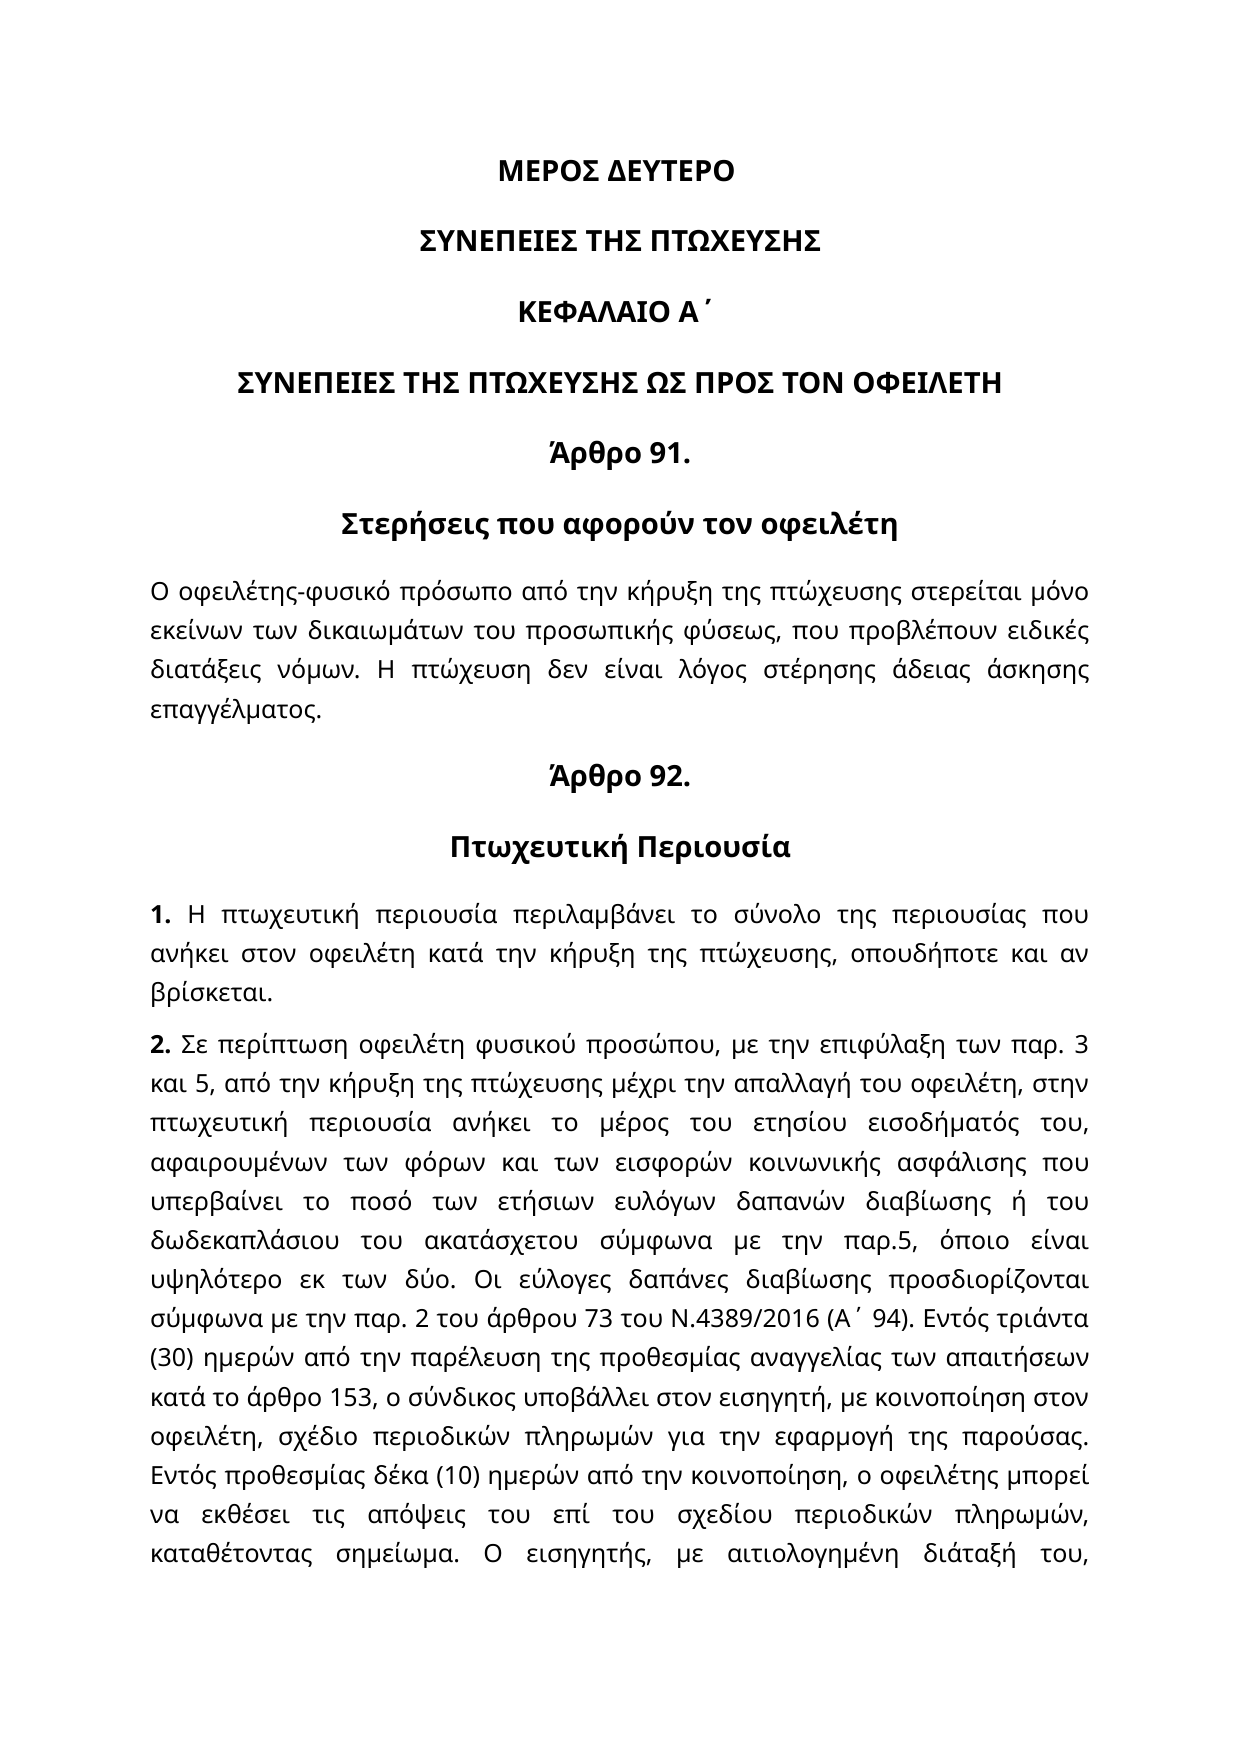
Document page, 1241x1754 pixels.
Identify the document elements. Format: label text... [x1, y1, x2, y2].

subtitle Στερήσεις που αφορούν τον οφειλέτη [150, 503, 1090, 543]
text 2. Σε περίπτωση οφειλέτη φυσικού προσώπου, με την επιφύλαξη των παρ. 3 και 5, από την κήρυξη της πτώχευσης μέχρι την απαλλαγή του οφειλέτη, στην πτωχευτική περιουσία ανήκει το μέρος του ετησίου εισοδήματός του, αφαιρουμένων των φόρων και των εισφορών κοινωνικής ασφάλισης που υπερβαίνει το ποσό των ετήσιων ευλόγων δαπανών διαβίωσης ή του δωδεκαπλάσιου του ακατάσχετου σύμφωνα με την παρ.5, όποιο είναι υψηλότερο εκ των δύο. Οι εύλογες δαπάνες διαβίωσης προσδιορίζονται σύμφωνα με την παρ. 2 του άρθρου 73 του Ν.4389/2016 (Α΄ 94). Εντός τριάντα (30) ημερών από την παρέλευση της προθεσμίας αναγγελίας των απαιτήσεων κατά το άρθρο 153, ο σύνδικος υποβάλλει στον εισηγητή, με κοινοποίηση στον οφειλέτη, σχέδιο περιοδικών πληρωμών για την εφαρμογή της παρούσας. Εντός προθεσμίας δέκα (10) ημερών από την κοινοποίηση, ο οφειλέτης μπορεί να εκθέσει τις απόψεις του επί του σχεδίου περιοδικών πληρωμών, καταθέτοντας σημείωμα. Ο εισηγητής, με αιτιολογημένη διάταξή του, [150, 1027, 1090, 1570]
subtitle ΜΕΡΟΣ ΔΕΥΤΕΡΟ [150, 150, 1090, 190]
text Ο οφειλέτης-φυσικό πρόσωπο από την κήρυξη της πτώχευσης στερείται μόνο εκείνων των δικαιωμάτων του προσωπικής φύσεως, που προβλέπουν ειδικές διατάξεις νόμων. Η πτώχευση δεν είναι λόγος στέρησης άδειας άσκησης επαγγέλματος. [150, 574, 1090, 725]
subtitle Άρθρο 92. [150, 755, 1090, 795]
subtitle ΚΕΦΑΛΑΙΟ Α΄ [150, 291, 1090, 331]
subtitle Πτωχευτική Περιουσία [150, 826, 1090, 866]
subtitle ΣΥΝΕΠΕΙΕΣ ΤΗΣ ΠΤΩΧΕΥΣΗΣ [150, 221, 1090, 260]
subtitle ΣΥΝΕΠΕΙΕΣ ΤΗΣ ΠΤΩΧΕΥΣΗΣ ΩΣ ΠΡΟΣ ΤΟΝ ΟΦΕΙΛΕΤΗ [150, 362, 1090, 402]
subtitle Άρθρο 91. [150, 432, 1090, 472]
text 1. Η πτωχευτική περιουσία περιλαμβάνει το σύνολο της περιουσίας που ανήκει στον οφειλέτη κατά την κήρυξη της πτώχευσης, οπουδήποτε και αν βρίσκεται. [150, 897, 1090, 1009]
